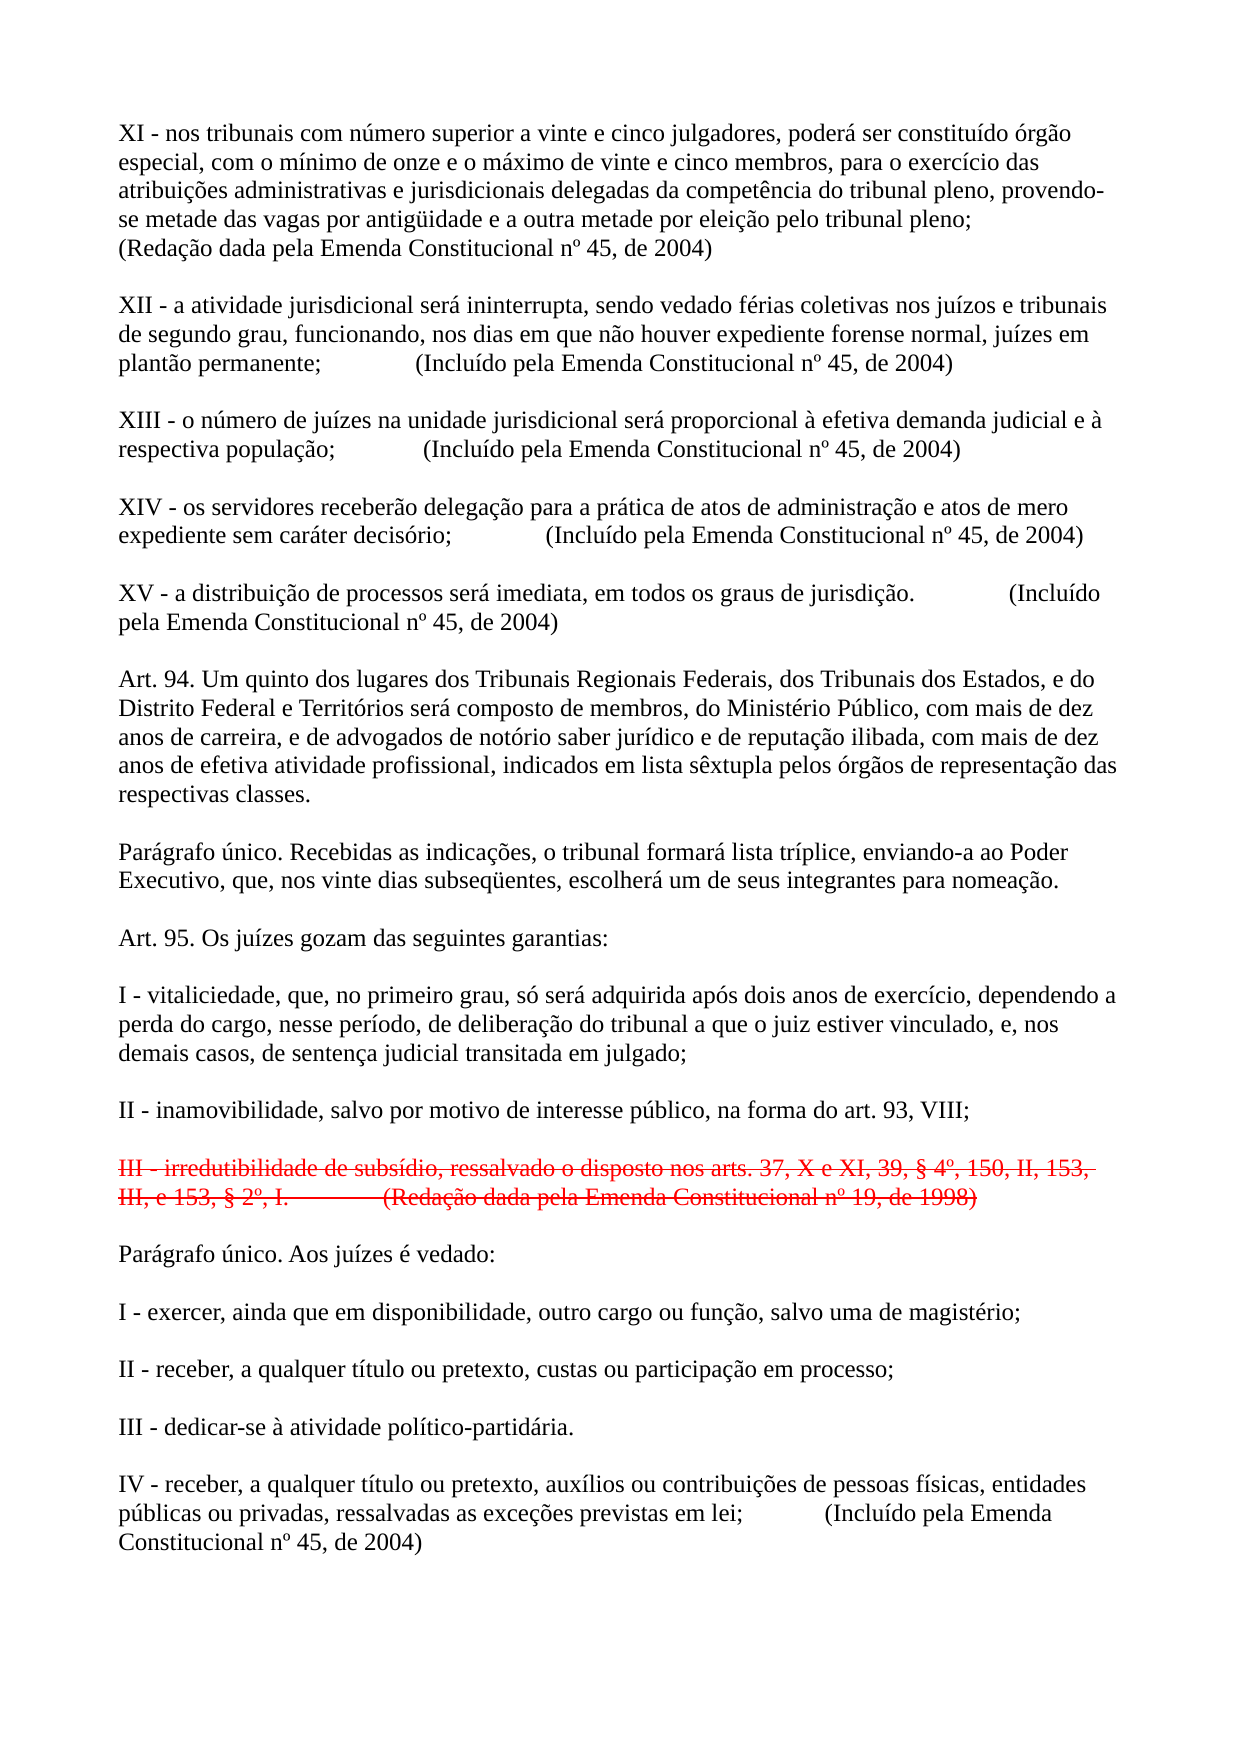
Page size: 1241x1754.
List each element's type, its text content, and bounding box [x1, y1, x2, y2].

text XIII - o número de juízes na unidade jurisdicional será proporcional à efetiva demanda judicial e à respectiva população; (Incluído pela Emenda Constitucional nº 45, de 2004) [118, 406, 1122, 463]
text I - vitaliciedade, que, no primeiro grau, só será adquirida após dois anos de exercício, dependendo a perda do cargo, nesse período, de deliberação do tribunal a que o juiz estiver vinculado, e, nos demais casos, de sentença judicial transitada em julgado; [118, 981, 1122, 1067]
text I - exercer, ainda que em disponibilidade, outro cargo ou função, salvo uma de magistério; [118, 1297, 1122, 1326]
text III - dedicar-se à atividade político-partidária. [118, 1412, 1122, 1441]
text XV - a distribuição de processos será imediata, em todos os graus de jurisdição. (Incluído pela Emenda Constitucional nº 45, de 2004) [118, 578, 1122, 636]
text XII - a atividade jurisdicional será ininterrupta, sendo vedado férias coletivas nos juízos e tribunais de segundo grau, funcionando, nos dias em que não houver expediente forense normal, juízes em plantão permanente; (Incluído pela Emenda Constitucional nº 45, de 2004) [118, 291, 1122, 377]
text XI - nos tribunais com número superior a vinte e cinco julgadores, poderá ser constituído órgão especial, com o mínimo de onze e o máximo de vinte e cinco membros, para o exercício das atribuições administrativas e jurisdicionais delegadas da competência do tribunal pleno, provendo-se metade das vagas por antigüidade e a outra metade por eleição pelo tribunal pleno; (Redação dada pela Emenda Constitucional nº 45, de 2004) [118, 118, 1122, 262]
text IV - receber, a qualquer título ou pretexto, auxílios ou contribuições de pessoas físicas, entidades públicas ou privadas, ressalvadas as exceções previstas em lei; (Incluído pela Emenda Constitucional nº 45, de 2004) [118, 1469, 1122, 1556]
text II - inamovibilidade, salvo por motivo de interesse público, na forma do art. 93, VIII; [118, 1096, 1122, 1124]
text II - receber, a qualquer título ou pretexto, custas ou participação em processo; [118, 1354, 1122, 1383]
text Art. 95. Os juízes gozam das seguintes garantias: [118, 923, 1122, 952]
text Parágrafo único. Aos juízes é vedado: [118, 1239, 1122, 1268]
text III - irredutibilidade de subsídio, ressalvado o disposto nos arts. 37, X e XI, 39, § 4º, 150, II, 153, III, e 153, § 2º, I. (Redação dada pela Emenda Constitucional nº 19, de 1998) [118, 1153, 1122, 1211]
text XIV - os servidores receberão delegação para a prática de atos de administração e atos de mero expediente sem caráter decisório; (Incluído pela Emenda Constitucional nº 45, de 2004) [118, 492, 1122, 549]
text Art. 94. Um quinto dos lugares dos Tribunais Regionais Federais, dos Tribunais dos Estados, e do Distrito Federal e Territórios será composto de membros, do Ministério Público, com mais de dez anos de carreira, e de advogados de notório saber jurídico e de reputação ilibada, com mais de dez anos de efetiva atividade profissional, indicados em lista sêxtupla pelos órgãos de representação das respectivas classes. [118, 664, 1122, 808]
text Parágrafo único. Recebidas as indicações, o tribunal formará lista tríplice, enviando-a ao Poder Executivo, que, nos vinte dias subseqüentes, escolherá um de seus integrantes para nomeação. [118, 837, 1122, 894]
